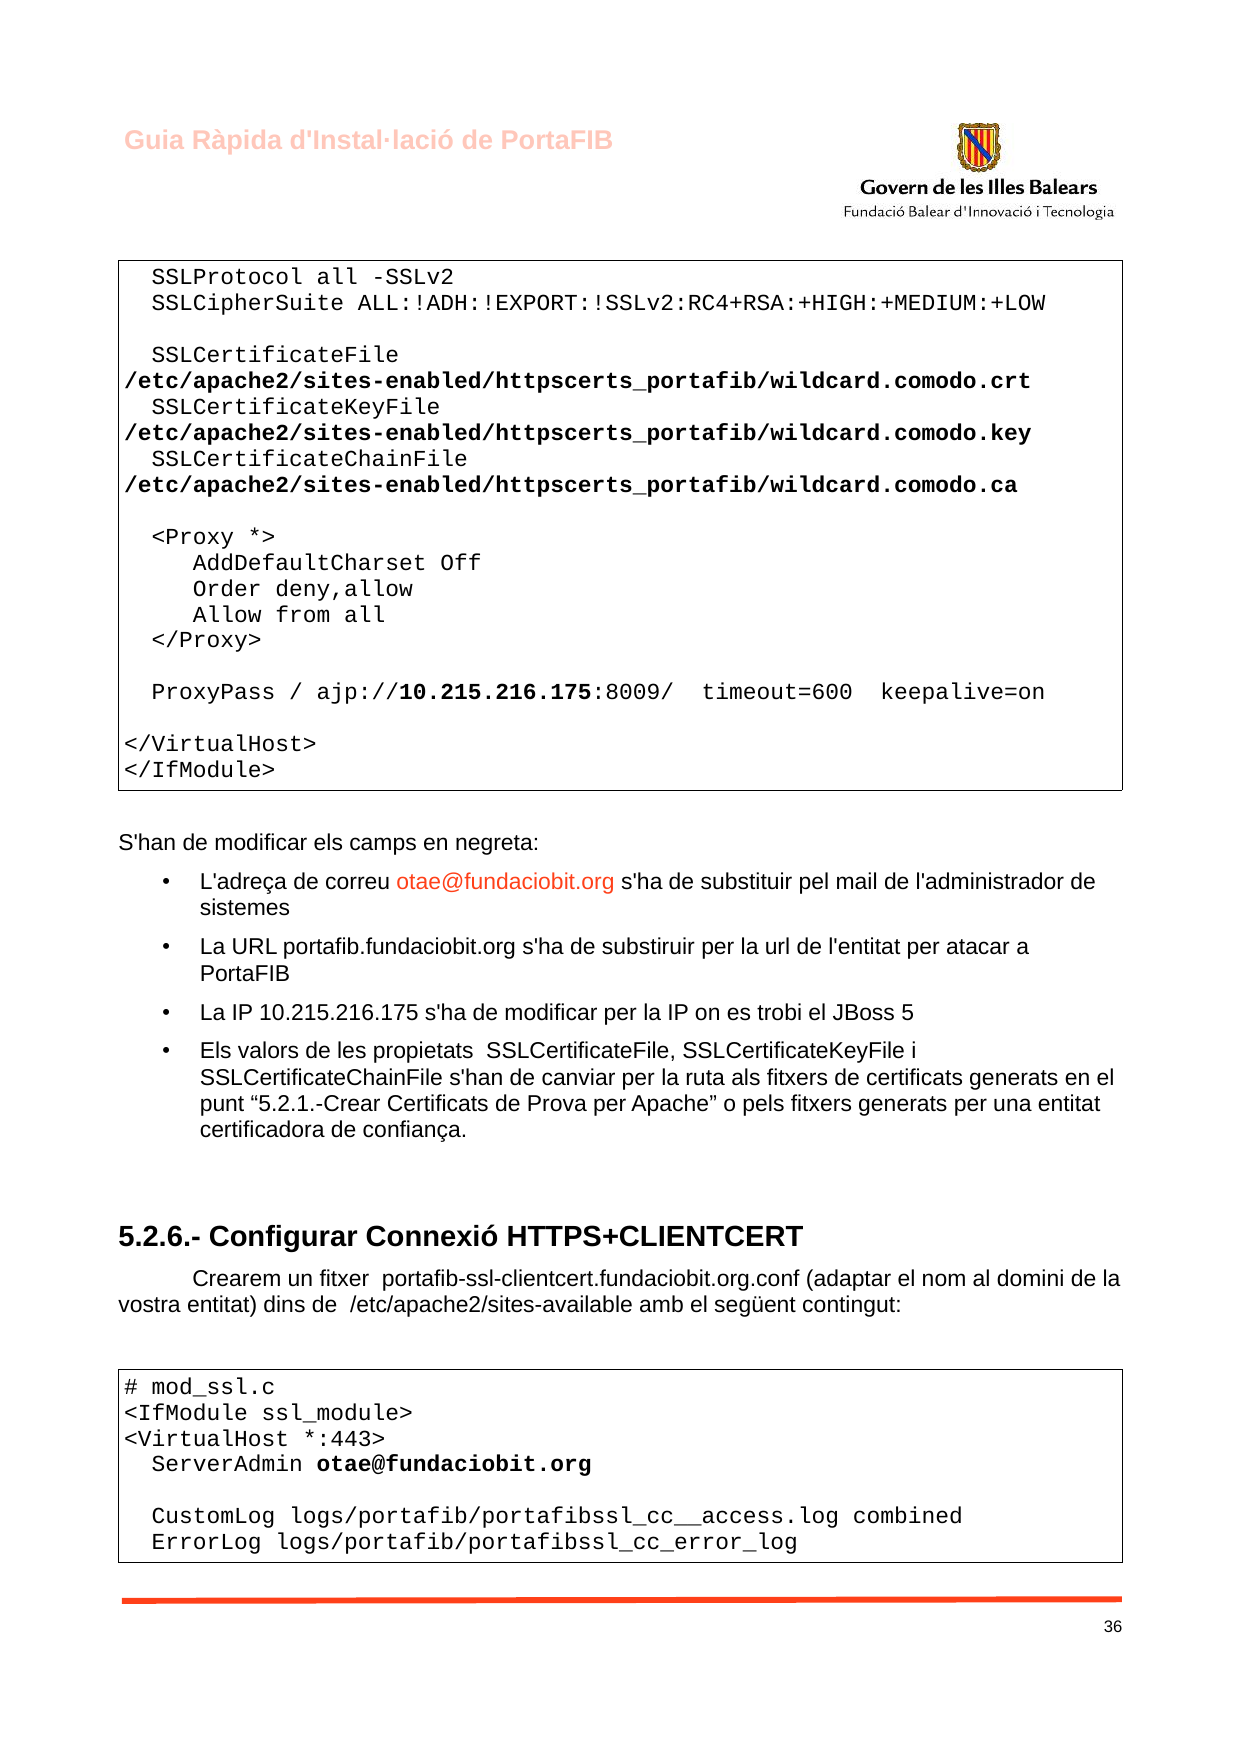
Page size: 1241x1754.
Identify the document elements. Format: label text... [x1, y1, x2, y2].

picture [840, 123, 1117, 220]
subtitle Configurar Connexió HTTPS+CLIENTCERT [118, 1219, 1122, 1253]
text S'han de modificar els camps en negreta: [118, 829, 1122, 856]
list L'adreça de correu otae@fundaciobit.org s'ha de substituir pel mail de l'administrador de sistemes [162, 868, 1122, 921]
list Els valors de les propietats SSLCertificateFile, SSLCertificateKeyFile i SSLCertificateChainFile s'han de canviar per la ruta als fitxers de certificats generats en el punt “5.2.1Crear Certificats de Prova per Apache” o pels fitxers generats per una entitat certificadora de confiança. [162, 1037, 1122, 1143]
list La IP 10.215.216.175 s'ha de modificar per la IP on es trobi el JBoss 5 [162, 998, 1122, 1025]
table_header # mod_ssl.c <IfModule ssl_module> <VirtualHost *:443> ServerAdmin otae@fundaciobit.org CustomLog logs/portafib/portafibssl_cc__access.log combined ErrorLog logs/portafib/portafibssl_cc_error_log [119, 1370, 1122, 1562]
table_header SSLProtocol all -SSLv2 SSLCipherSuite ALL:!ADH:!EXPORT:!SSLv2:RC4+RSA:+HIGH:+MEDIUM:+LOW SSLCertificateFile /etc/apache2/sites-enabled/httpscerts_portafib/wildcard.comodo.crt SSLCertificateKeyFile /etc/apache2/sites-enabled/httpscerts_portafib/wildcard.comodo.key SSLCertificateChainFile /etc/apache2/sites-enabled/httpscerts_portafib/wildcard.comodo.ca <Proxy *> AddDefaultCharset Off Order deny,allow Allow from all </Proxy> ProxyPass / ajp://10.215.216.175:8009/ timeout=600 keepalive=on </VirtualHost> </IfModule> [119, 261, 1122, 790]
list La URL portafib.fundaciobit.org s'ha de substiruir per la url de l'entitat per atacar a PortaFIB [162, 933, 1122, 986]
text Crearem un fitxer portafib-ssl-clientcert.fundaciobit.org.conf (adaptar el nom al domini de la vostra entitat) dins de /etc/apache2/sites-available amb el següent contingut: [118, 1265, 1122, 1318]
